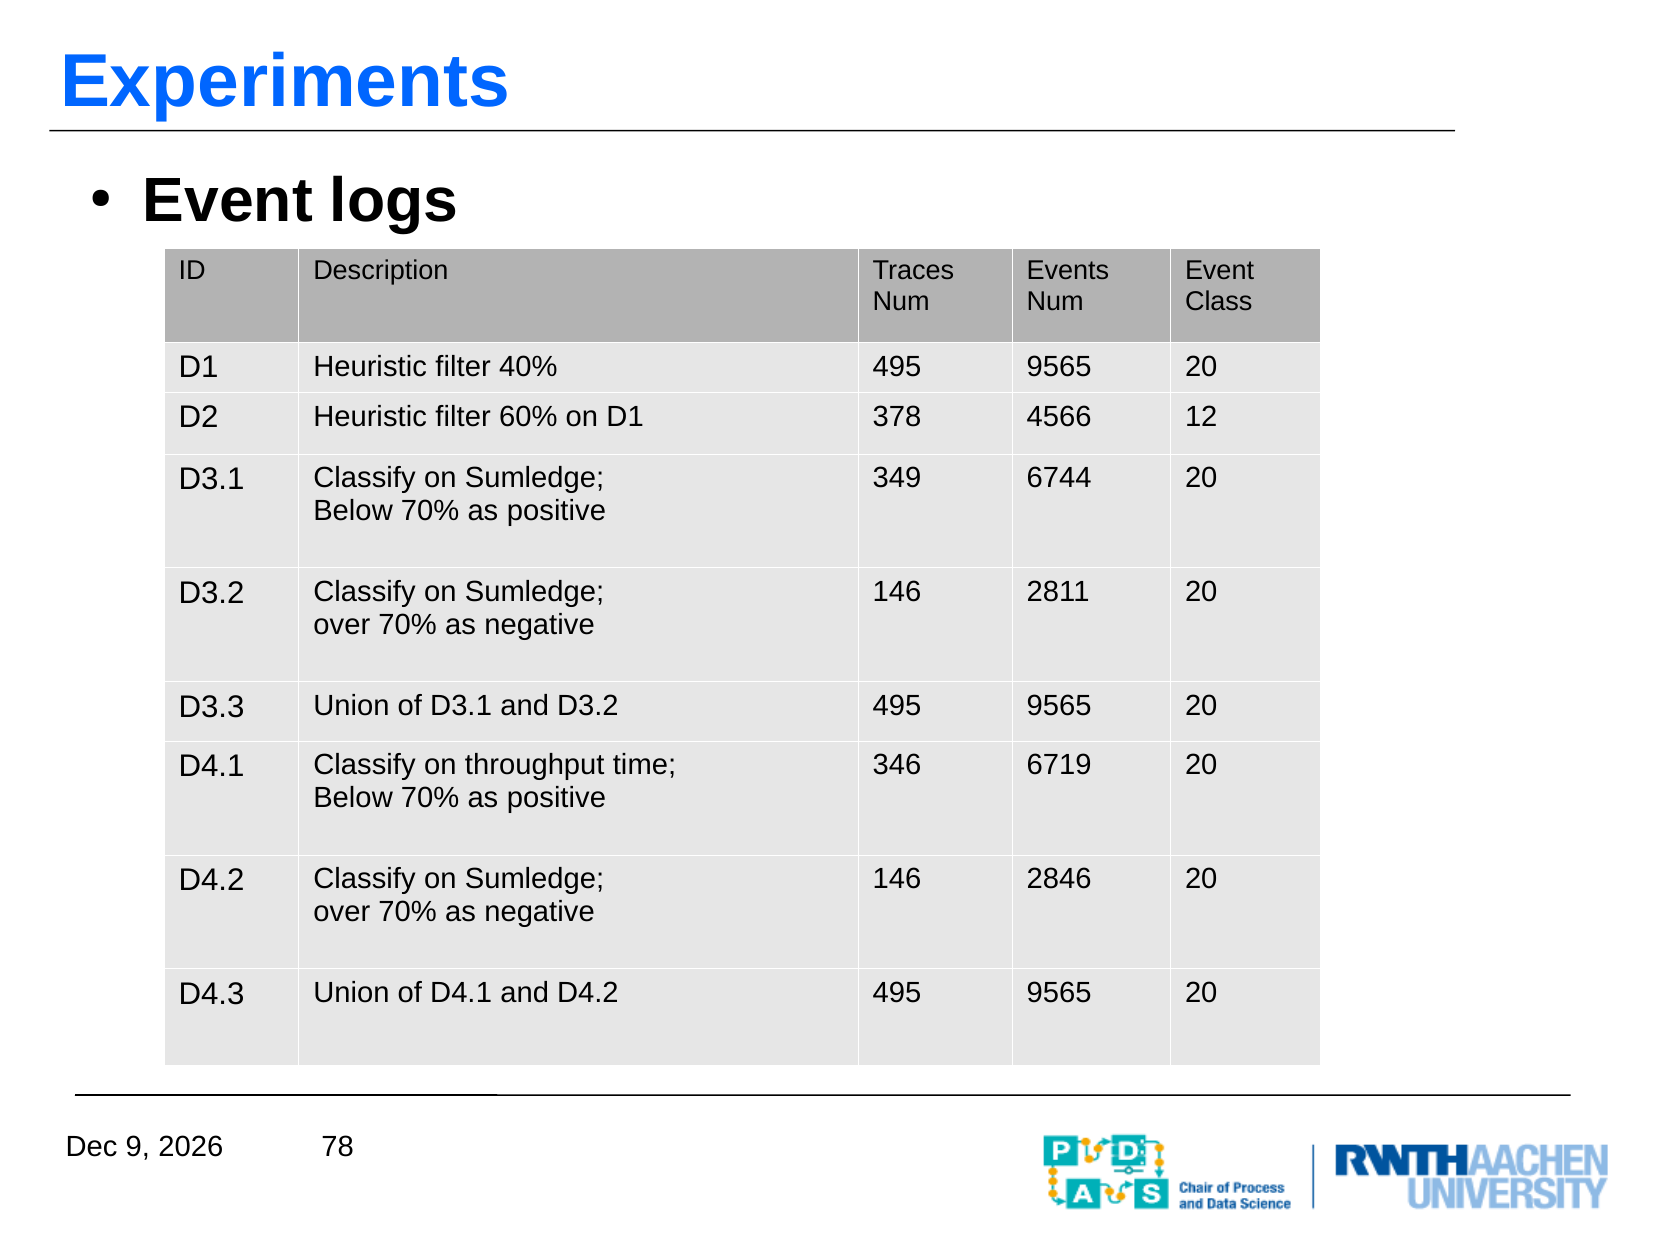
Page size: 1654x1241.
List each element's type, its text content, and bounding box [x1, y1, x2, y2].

table_cell Heuristic filter 60% on D1 [299, 393, 858, 454]
table_cell Classify on Sumledge; over 70% as negative [299, 856, 858, 968]
table_header ID [165, 249, 298, 342]
table_header Traces Num [859, 249, 1012, 342]
table_cell 20 [1171, 682, 1320, 741]
table_cell 12 [1171, 393, 1320, 454]
table_cell 9565 [1013, 343, 1170, 392]
table_cell Classify on Sumledge; Below 70% as positive [299, 455, 858, 567]
table_cell Heuristic filter 40% [299, 343, 858, 392]
table_cell D3.1 [165, 455, 298, 567]
table_cell 495 [859, 682, 1012, 741]
table_cell 346 [859, 742, 1012, 855]
table_cell Union of D3.1 and D3.2 [299, 682, 858, 741]
table_header Events Num [1013, 249, 1170, 342]
table_cell D4.1 [165, 742, 298, 855]
table_cell Classify on Sumledge; over 70% as negative [299, 568, 858, 681]
table_cell Union of D4.1 and D4.2 [299, 969, 858, 1065]
table_cell D4.3 [165, 969, 298, 1065]
table_cell 6744 [1013, 455, 1170, 567]
table_cell 20 [1171, 568, 1320, 681]
table_cell 2811 [1013, 568, 1170, 681]
table_header Event Class [1171, 249, 1320, 342]
table_cell 20 [1171, 856, 1320, 968]
table_cell 495 [859, 343, 1012, 392]
table_cell Classify on throughput time; Below 70% as positive [299, 742, 858, 855]
table_cell D1 [165, 343, 298, 392]
table_cell 20 [1171, 343, 1320, 392]
table_cell 349 [859, 455, 1012, 567]
table_cell D2 [165, 393, 298, 454]
table_cell 146 [859, 856, 1012, 968]
table_cell D4.2 [165, 856, 298, 968]
table_cell 4566 [1013, 393, 1170, 454]
table_cell 9565 [1013, 969, 1170, 1065]
table_cell 20 [1171, 455, 1320, 567]
picture [1005, 1090, 1647, 1241]
table_cell 378 [859, 393, 1012, 454]
table_cell 6719 [1013, 742, 1170, 855]
table_cell 146 [859, 568, 1012, 681]
table_cell 20 [1171, 742, 1320, 855]
table_cell 2846 [1013, 856, 1170, 968]
table_cell 20 [1171, 969, 1320, 1065]
table_cell D3.2 [165, 568, 298, 681]
table_cell D3.3 [165, 682, 298, 741]
table_cell 495 [859, 969, 1012, 1065]
title Experiments [60, 30, 1549, 131]
table_header Description [299, 249, 858, 342]
list Event logs [71, 165, 1426, 331]
table_cell 9565 [1013, 682, 1170, 741]
